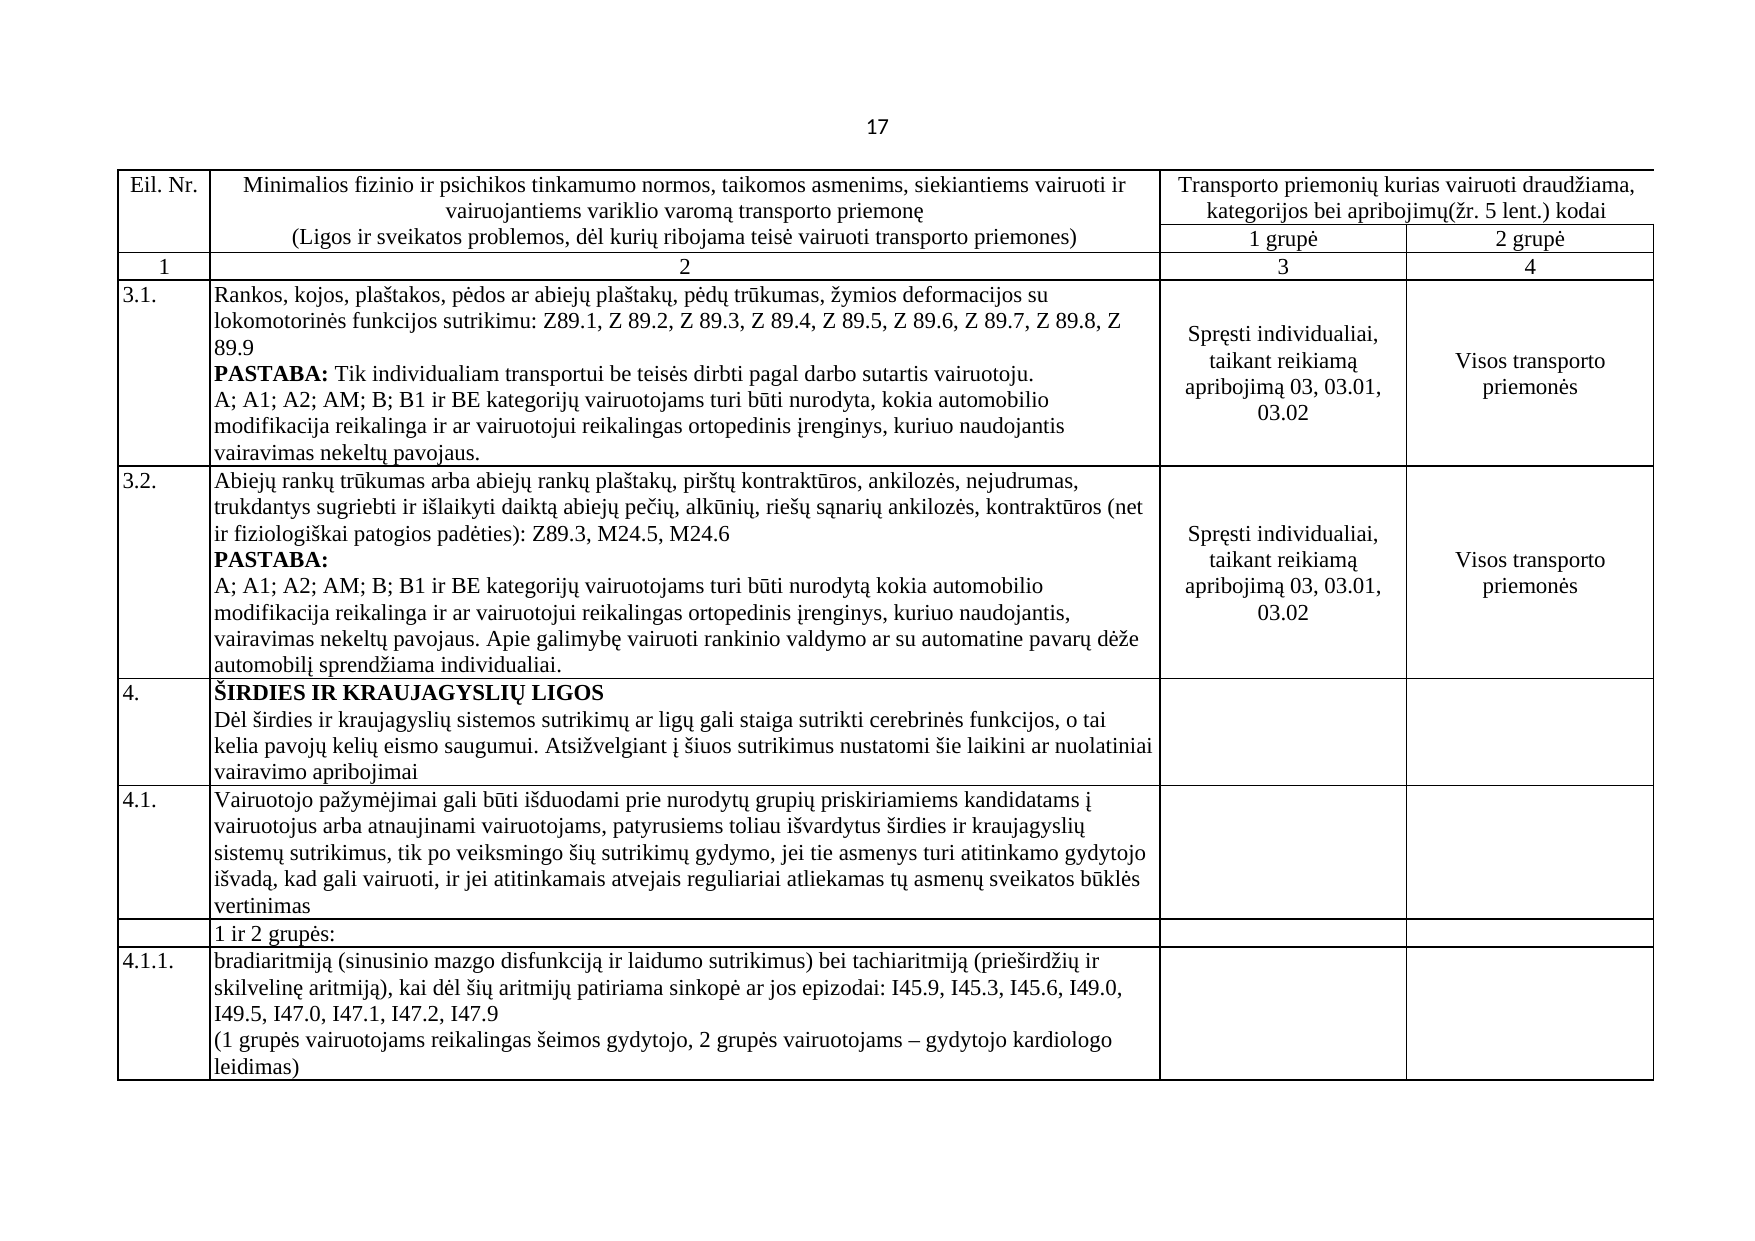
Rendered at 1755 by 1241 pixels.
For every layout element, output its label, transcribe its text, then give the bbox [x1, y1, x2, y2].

table_cell 1 [119, 253, 209, 279]
table_cell 3 [1161, 253, 1406, 279]
table_cell 3.2. [119, 467, 209, 678]
table_cell Vairuotojo pažymėjimai gali būti išduodami prie nurodytų grupių priskiriamiems kandidatams į vairuotojus arba atnaujinami vairuotojams, patyrusiems toliau išvardytus širdies ir kraujagyslių sistemų sutrikimus, tik po veiksmingo šių sutrikimų gydymo, jei tie asmenys turi atitinkamo gydytojo išvadą, kad gali vairuoti, ir jei atitinkamais atvejais reguliariai atliekamas tų asmenų sveikatos būklės vertinimas [211, 786, 1159, 918]
table_cell [1161, 786, 1406, 918]
table_cell 1 grupė [1161, 225, 1406, 251]
table_cell [1161, 948, 1406, 1079]
table_cell 1 ir 2 grupės: [211, 920, 1159, 946]
table_cell [1407, 948, 1653, 1079]
table_cell 2 [211, 253, 1159, 279]
table_cell Spręsti individualiai, taikant reikiamą apribojimą 03, 03.01, 03.02 [1161, 467, 1406, 678]
table_cell Spręsti individualiai, taikant reikiamą apribojimą 03, 03.01, 03.02 [1161, 281, 1406, 465]
table_cell Visos transporto priemonės [1407, 467, 1653, 678]
table_cell Rankos, kojos, plaštakos, pėdos ar abiejų plaštakų, pėdų trūkumas, žymios deformacijos su lokomotorinės funkcijos sutrikimu: Z89.1, Z 89.2, Z 89.3, Z 89.4, Z 89.5, Z 89.6, Z 89.7, Z 89.8, Z 89.9 PASTABA: Tik individualiam transportui be teisės dirbti pagal darbo sutartis vairuotoju. A; A1; A2; AM; B; B1 ir BE kategorijų vairuotojams turi būti nurodyta, kokia automobilio modifikacija reikalinga ir ar vairuotojui reikalingas ortopedinis įrenginys, kuriuo naudojantis vairavimas nekeltų pavojaus. [211, 281, 1159, 465]
table_cell [1407, 679, 1653, 785]
table_cell 3.1. [119, 281, 209, 465]
table_cell Visos transporto priemonės [1407, 281, 1653, 465]
table_cell [1161, 920, 1406, 946]
table_header Transporto priemonių kurias vairuoti draudžiama, kategorijos bei apribojimų(žr. 5 lent.) kodai [1161, 171, 1653, 223]
table_cell 2 grupė [1407, 225, 1653, 251]
table_cell Abiejų rankų trūkumas arba abiejų rankų plaštakų, pirštų kontraktūros, ankilozės, nejudrumas, trukdantys sugriebti ir išlaikyti daiktą abiejų pečių, alkūnių, riešų sąnarių ankilozės, kontraktūros (net ir fiziologiškai patogios padėties): Z89.3, M24.5, M24.6 PASTABA: A; A1; A2; AM; B; B1 ir BE kategorijų vairuotojams turi būti nurodytą kokia automobilio modifikacija reikalinga ir ar vairuotojui reikalingas ortopedinis įrenginys, kuriuo naudojantis, vairavimas nekeltų pavojaus. Apie galimybę vairuoti rankinio valdymo ar su automatine pavarų dėže automobilį sprendžiama individualiai. [211, 467, 1159, 678]
table_cell 4. [119, 679, 209, 785]
table_cell 4.1.1. [119, 948, 209, 1079]
table_cell [1407, 786, 1653, 918]
table_header Minimalios fizinio ir psichikos tinkamumo normos, taikomos asmenims, siekiantiems vairuoti ir vairuojantiems variklio varomą transporto priemonę (Ligos ir sveikatos problemos, dėl kurių ribojama teisė vairuoti transporto priemones) [211, 171, 1159, 251]
table_cell ŠIRDIES IR KRAUJAGYSLIŲ LIGOS Dėl širdies ir kraujagyslių sistemos sutrikimų ar ligų gali staiga sutrikti cerebrinės funkcijos, o tai kelia pavojų kelių eismo saugumui. Atsižvelgiant į šiuos sutrikimus nustatomi šie laikini ar nuolatiniai vairavimo apribojimai [211, 679, 1159, 785]
table_cell [1161, 679, 1406, 785]
table_cell [1407, 920, 1653, 946]
table_header Eil. Nr. [119, 171, 209, 251]
table_cell bradiaritmiją (sinusinio mazgo disfunkciją ir laidumo sutrikimus) bei tachiaritmiją (prieširdžių ir skilvelinę aritmiją), kai dėl šių aritmijų patiriama sinkopė ar jos epizodai: I45.9, I45.3, I45.6, I49.0, I49.5, I47.0, I47.1, I47.2, I47.9 (1 grupės vairuotojams reikalingas šeimos gydytojo, 2 grupės vairuotojams – gydytojo kardiologo leidimas) [211, 948, 1159, 1079]
table_cell 4.1. [119, 786, 209, 918]
table_cell [119, 920, 209, 946]
table_cell 4 [1407, 253, 1653, 279]
